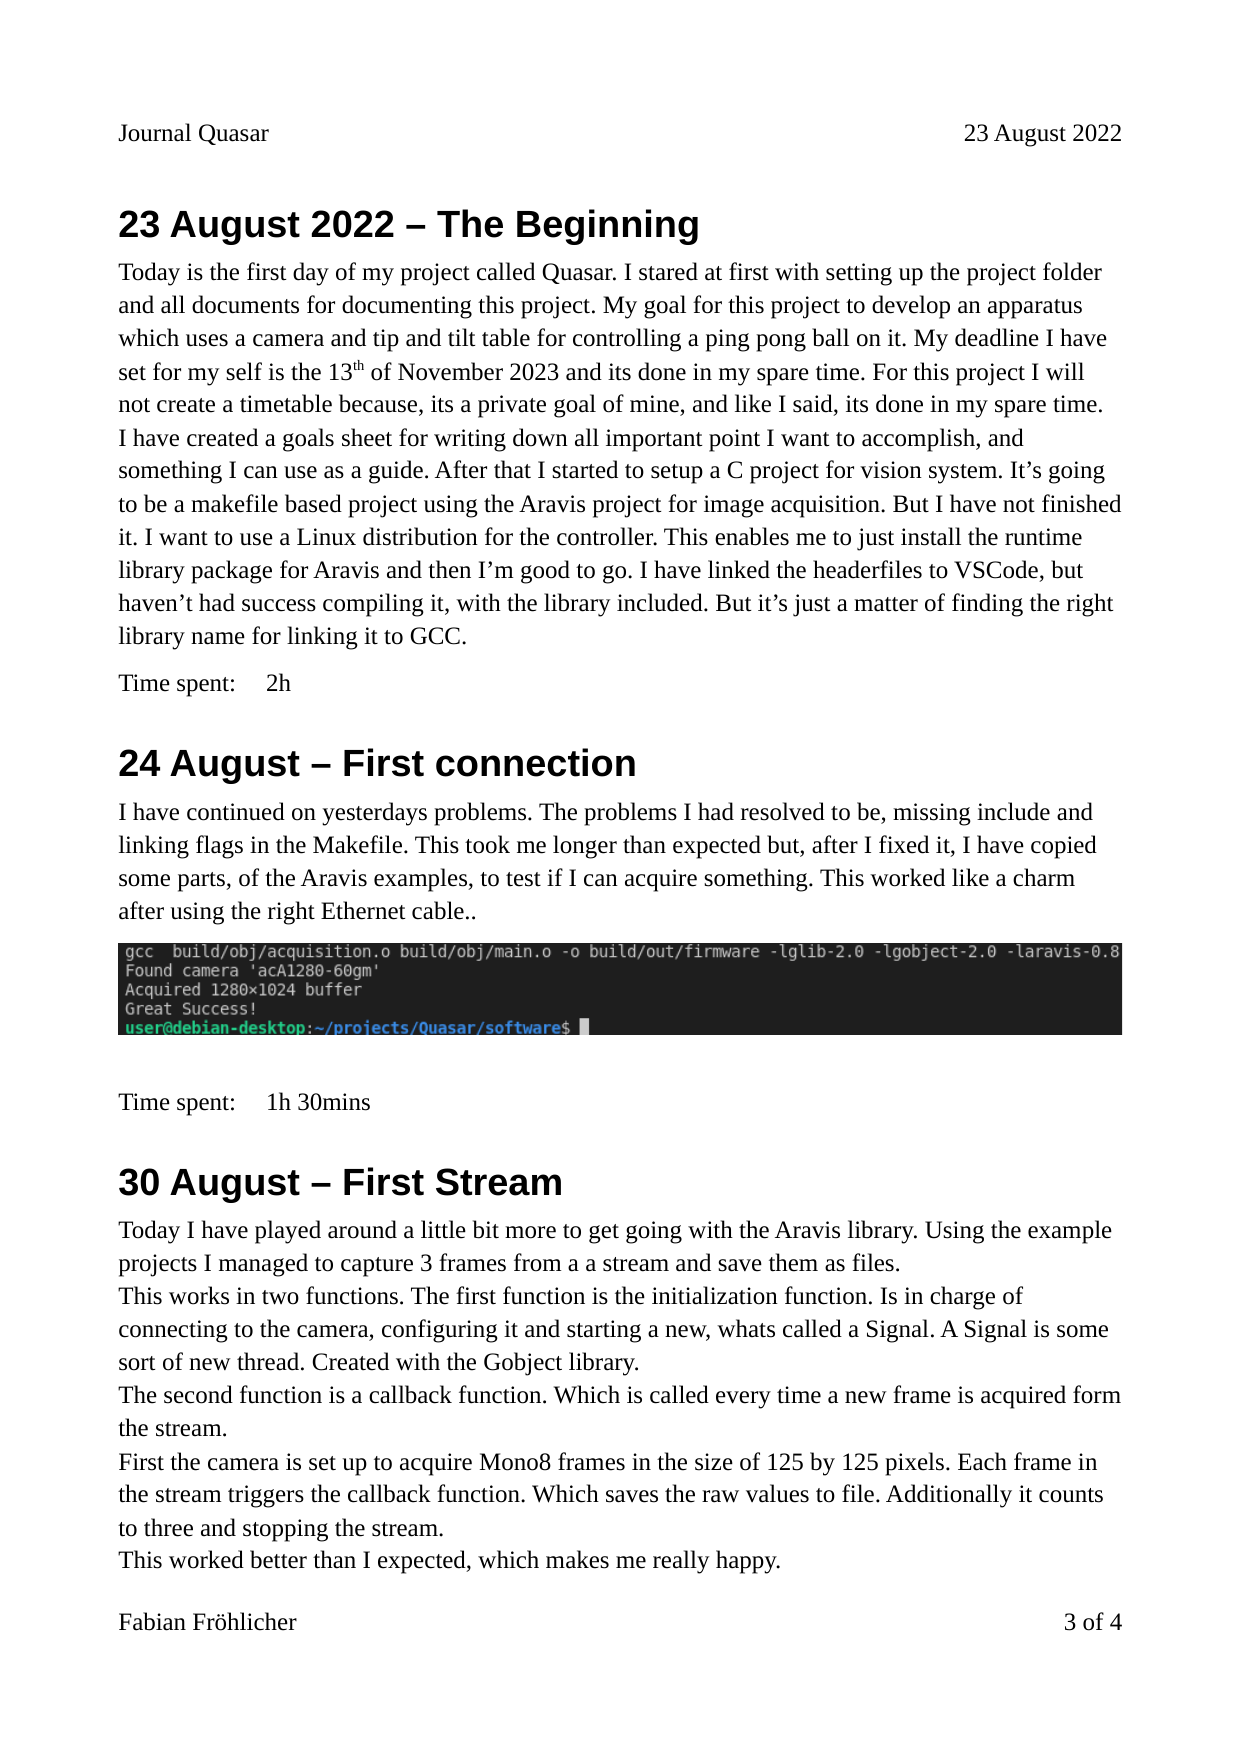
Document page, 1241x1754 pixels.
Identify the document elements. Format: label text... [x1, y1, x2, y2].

subtitle 23 August 2022 – The Beginning [118, 201, 1122, 245]
text I have continued on yesterdays problems. The problems I had resolved to be, missing include and linking flags in the Makefile. This took me longer than expected but, after I fixed it, I have copied some parts, of the Aravis examples, to test if I can acquire something. This worked like a charm after using the right Ethernet cable.. [118, 797, 1122, 925]
text Today I have played around a little bit more to get going with the Aravis library. Using the example projects I managed to capture 3 frames from a a stream and save them as files. This works in two functions. The first function is the initialization function. Is in charge of connecting to the camera, configuring it and starting a new, whats called a Signal. A Signal is some sort of new thread. Created with the Gobject library. The second function is a callback function. Which is called every time a new frame is acquired form the stream. First the camera is set up to acquire Mono8 frames in the size of 125 by 125 pixels. Each frame in the stream triggers the callback function. Which saves the raw values to file. Additionally it counts to three and stopping the stream. This worked better than I expected, which makes me really happy. [118, 1215, 1122, 1574]
text Time spent: 1h 30mins [118, 1087, 1122, 1115]
subtitle 30 August – First Stream [118, 1159, 1122, 1203]
picture [118, 943, 1123, 1035]
text Today is the first day of my project called Quasar. I stared at first with setting up the project folder and all documents for documenting this project. My goal for this project to develop an apparatus which uses a camera and tip and tilt table for controlling a ping pong ball on it. My deadline I have set for my self is the 13th of November 2023 and its done in my spare time. For this project I will not create a timetable because, its a private goal of mine, and like I said, its done in my spare time. I have created a goals sheet for writing down all important point I want to accomplish, and something I can use as a guide. After that I started to setup a C project for vision system. It’s going to be a makefile based project using the Aravis project for image acquisition. But I have not finished it. I want to use a Linux distribution for the controller. This enables me to just install the runtime library package for Aravis and then I’m good to go. I have linked the headerfiles to VSCode, but haven’t had success compiling it, with the library included. But it’s just a matter of finding the right library name for linking it to GCC. [118, 257, 1122, 649]
text Time spent: 2h [118, 668, 1122, 697]
subtitle 24 August – First connection [118, 741, 1122, 784]
